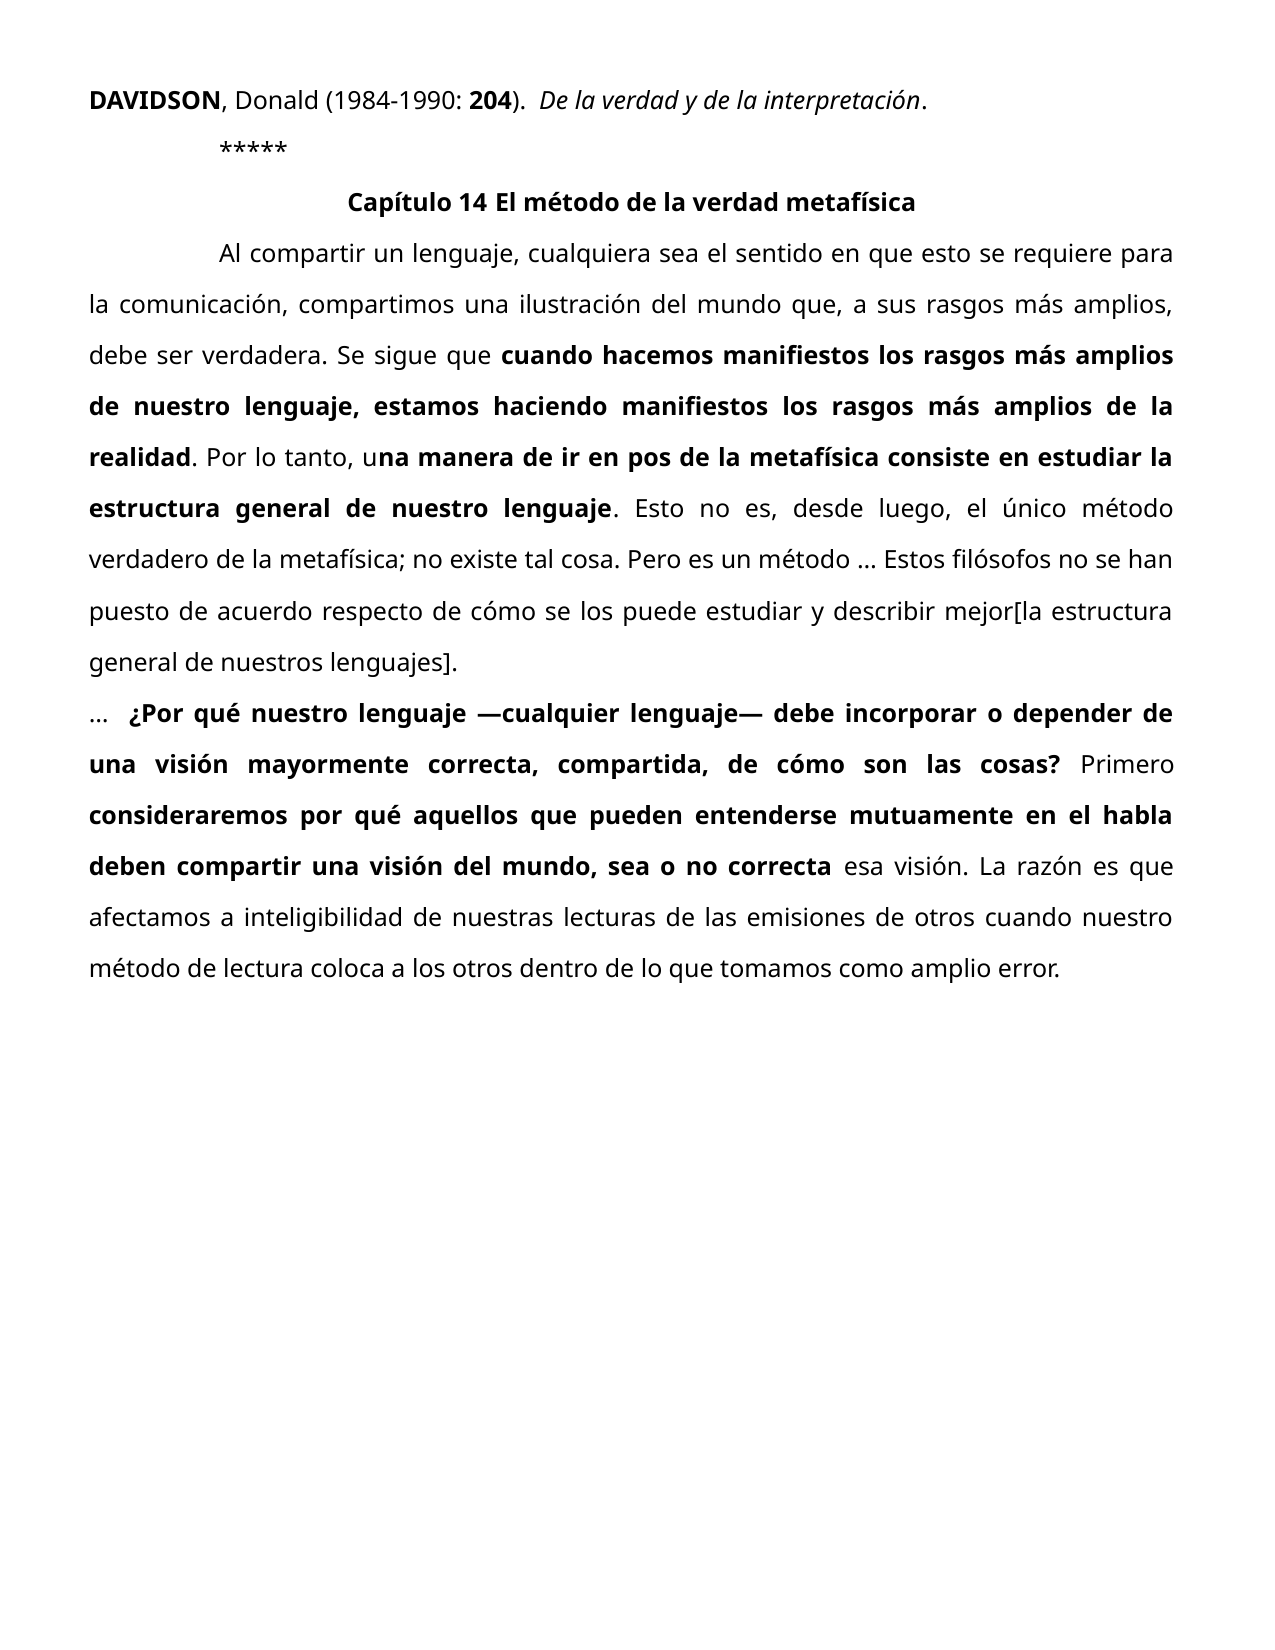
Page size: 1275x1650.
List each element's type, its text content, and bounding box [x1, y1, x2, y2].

text DAVIDSON, Donald (1984-1990: 204). De la verdad y de la interpretación. ***** [88, 83, 1174, 168]
text Capítulo 14 El método de la verdad metafísica [88, 185, 1174, 219]
text … ¿Por qué nuestro lenguaje —cualquier lenguaje— debe incorporar o depender de una visión mayormente correcta, compartida, de cómo son las cosas? Primero consideraremos por qué aquellos que pueden entenderse mutuamente en el habla deben compartir una visión del mundo, sea o no correcta esa visión. La razón es que afectamos a inteligibilidad de nuestras lecturas de las emisiones de otros cuando nuestro método de lectura coloca a los otros dentro de lo que tomamos como amplio error. [88, 695, 1174, 984]
text Al compartir un lenguaje, cualquiera sea el sentido en que esto se requiere para la comunicación, compartimos una ilustración del mundo que, a sus rasgos más amplios, debe ser verdadera. Se sigue que cuando hacemos manifiestos los rasgos más amplios de nuestro lenguaje, estamos haciendo manifiestos los rasgos más amplios de la realidad. Por lo tanto, una manera de ir en pos de la metafísica consiste en estudiar la estructura general de nuestro lenguaje. Esto no es, desde luego, el único método verdadero de la metafísica; no existe tal cosa. Pero es un método … Estos filósofos no se han puesto de acuerdo respecto de cómo se los puede estudiar y describir mejor[la estructura general de nuestros lenguajes]. [88, 236, 1174, 678]
